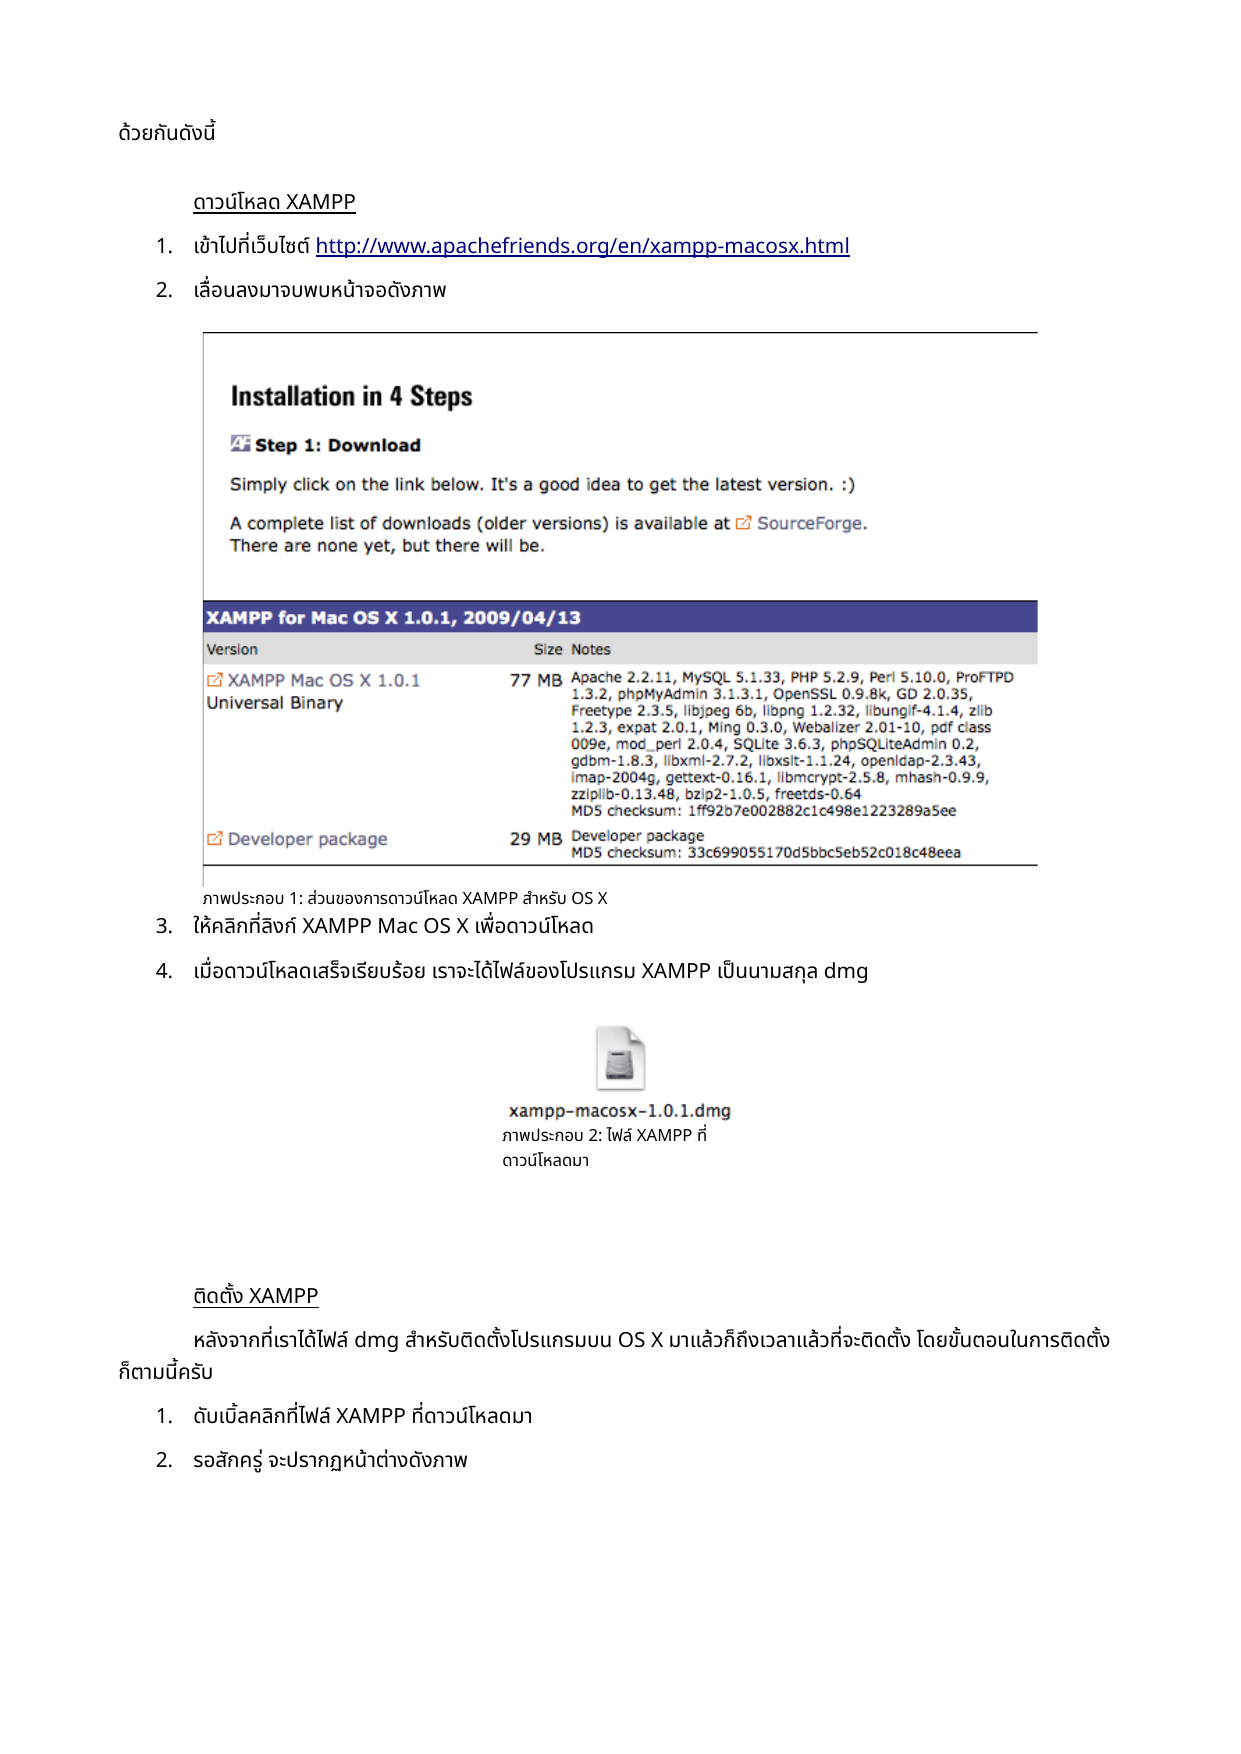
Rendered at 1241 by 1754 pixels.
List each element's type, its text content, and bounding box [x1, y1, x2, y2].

text หลังจากที่เราได้ไฟล์ dmg สำหรับติดตั้งโปรแกรมบน OS X มาแล้วก็ถึงเวลาแล้วที่จะติดตั้ง โดยขั้นตอนในการติดตั้งก็ตามนี้ครับ [118, 1325, 1122, 1388]
list เมื่อดาวน์โหลดเสร็จเรียบร้อย เราจะได้ไฟล์ของโปรแกรม XAMPP เป็นนามสกุล dmg [156, 956, 1122, 987]
list ดับเบิ้ลคลิกที่ไฟล์ XAMPP ที่ดาวน์โหลดมา [156, 1401, 1122, 1433]
picture [502, 1012, 739, 1124]
list เลื่อนลงมาจบพบหน้าจอดังภาพ [156, 275, 1122, 307]
list เข้าไปที่เว็บไซต์ http://www.apachefriends.org/en/xampp-macosx.html [156, 231, 1122, 263]
list รอสักครู่ จะปรากฏหน้าต่างดังภาพ [156, 1445, 1122, 1477]
text ด้วยกันดังนี้ [118, 118, 1122, 149]
list ให้คลิกที่ลิงก์ XAMPP Mac OS X เพื่อดาวน์โหลด [156, 319, 1122, 943]
picture [202, 332, 1038, 887]
subtitle ติดตั้ง XAMPP [193, 1281, 1122, 1313]
list ภาพประกอบ 1: ส่วนของการดาวน์โหลด XAMPP สำหรับ OS X [203, 887, 1037, 912]
text ภาพประกอบ 2: ไฟล์ XAMPP ที่ดาวน์โหลดมา [502, 1124, 738, 1174]
subtitle ดาวน์โหลด XAMPP [193, 187, 1122, 219]
